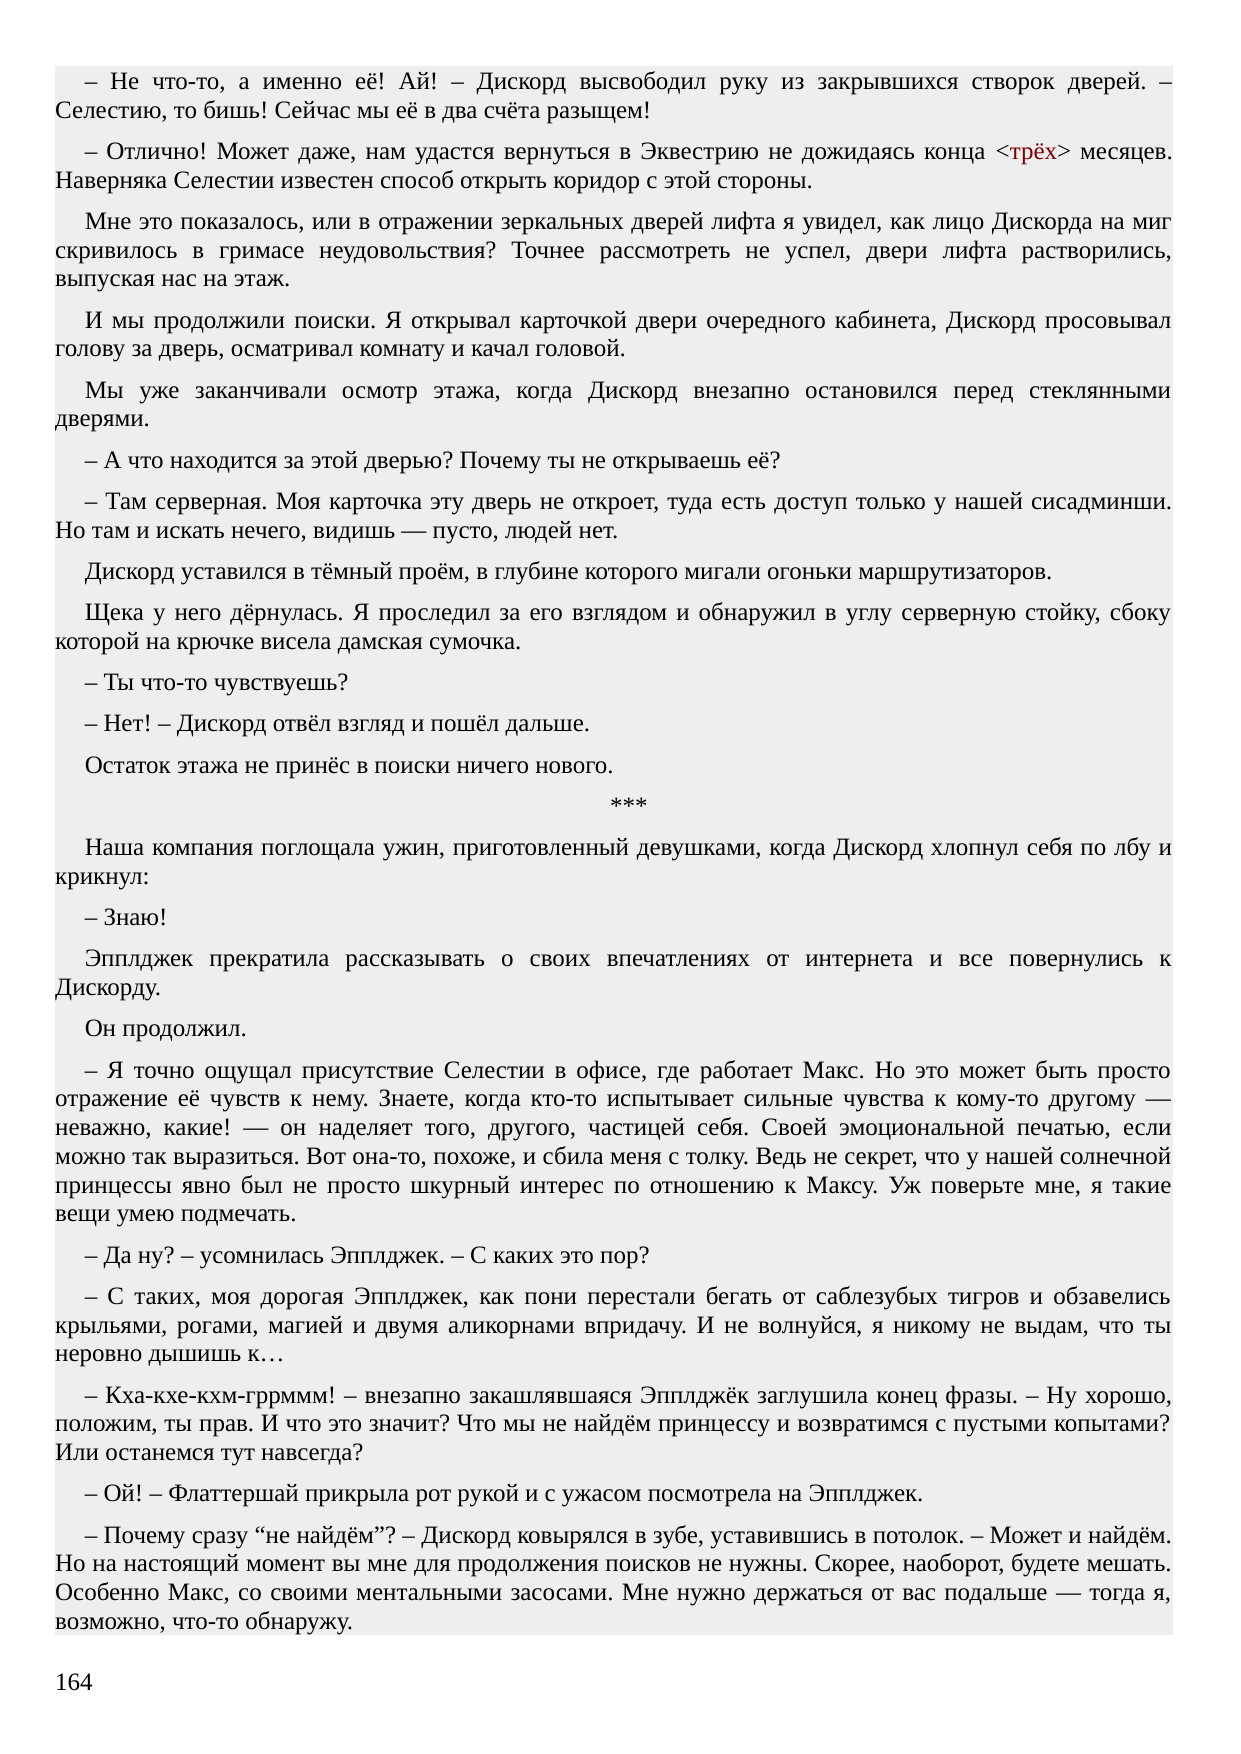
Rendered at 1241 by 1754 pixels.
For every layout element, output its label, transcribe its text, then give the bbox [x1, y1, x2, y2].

text Остаток этажа не принёс в поиски ничего нового. [55, 750, 1173, 778]
text Наша компания поглощала ужин, приготовленный девушками, когда Дискорд хлопнул себя по лбу и крикнул: [55, 832, 1173, 890]
text – Знаю! [55, 902, 1173, 931]
text – Нет! – Дискорд отвёл взгляд и пошёл дальше. [55, 708, 1173, 737]
text Эпплджек прекратила рассказывать о своих впечатлениях от интернета и все повернулись к Дискорду. [55, 943, 1173, 1001]
text – А что находится за этой дверью? Почему ты не открываешь её? [55, 445, 1173, 473]
text Щека у него дёрнулась. Я проследил за его взглядом и обнаружил в углу серверную стойку, сбоку которой на крючке висела дамская сумочка. [55, 597, 1173, 655]
text И мы продолжили поиски. Я открывал карточкой двери очередного кабинета, Дискорд просовывал голову за дверь, осматривал комнату и качал головой. [55, 305, 1173, 362]
text Мне это показалось, или в отражении зеркальных дверей лифта я увидел, как лицо Дискорда на миг скривилось в гримасе неудовольствия? Точнее рассмотреть не успел, двери лифта растворились, выпуская нас на этаж. [55, 206, 1173, 292]
text – Ты что-то чувствуешь? [55, 667, 1173, 696]
text – Отлично! Может даже, нам удастся вернуться в Эквестрию не дожидаясь конца <трёх> месяцев. Наверняка Селестии известен способ открыть коридор с этой стороны. [55, 136, 1173, 193]
text Мы уже заканчивали осмотр этажа, когда Дискорд внезапно остановился перед стеклянными дверями. [55, 375, 1173, 432]
text – Почему сразу “не найдём”? – Дискорд ковырялся в зубе, уставившись в потолок. – Может и найдём. Но на настоящий момент вы мне для продолжения поисков не нужны. Скорее, наоборот, будете мешать. Особенно Макс, со своими ментальными засосами. Мне нужно держаться от вас подальше — тогда я, возможно, что-то обнаружу. [55, 1520, 1173, 1635]
text Он продолжил. [55, 1013, 1173, 1042]
text – С таких, моя дорогая Эпплджек, как пони перестали бегать от саблезубых тигров и обзавелись крыльями, рогами, магией и двумя аликорнами впридачу. И не волнуйся, я никому не выдам, что ты неровно дышишь к… [55, 1281, 1173, 1367]
text – Кха-кхе-кхм-гррммм! – внезапно закашлявшаяся Эпплджёк заглушила конец фразы. – Ну хорошо, положим, ты прав. И что это значит? Что мы не найдём принцессу и возвратимся с пустыми копытами? Или останемся тут навсегда? [55, 1380, 1173, 1466]
text – Да ну? – усомнилась Эпплджек. – С каких это пор? [55, 1240, 1173, 1268]
text Дискорд уставился в тёмный проём, в глубине которого мигали огоньки маршрутизаторов. [55, 556, 1173, 585]
text *** [55, 791, 1173, 820]
text – Там серверная. Моя карточка эту дверь не откроет, туда есть доступ только у нашей сисадминши. Но там и искать нечего, видишь — пусто, людей нет. [55, 486, 1173, 543]
text – Я точно ощущал присутствие Селестии в офисе, где работает Макс. Но это может быть просто отражение её чувств к нему. Знаете, когда кто-то испытывает сильные чувства к кому-то другому — неважно, какие! — он наделяет того, другого, частицей себя. Своей эмоциональной печатью, если можно так выразиться. Вот она-то, похоже, и сбила меня с толку. Ведь не секрет, что у нашей солнечной принцессы явно был не просто шкурный интерес по отношению к Максу. Уж поверьте мне, я такие вещи умею подмечать. [55, 1055, 1173, 1227]
text – Ой! – Флаттершай прикрыла рот рукой и с ужасом посмотрела на Эпплджек. [55, 1478, 1173, 1507]
text – Не что-то, а именно её! Ай! – Дискорд высвободил руку из закрывшихся створок дверей. – Селестию, то бишь! Сейчас мы её в два счёта разыщем! [55, 66, 1173, 123]
